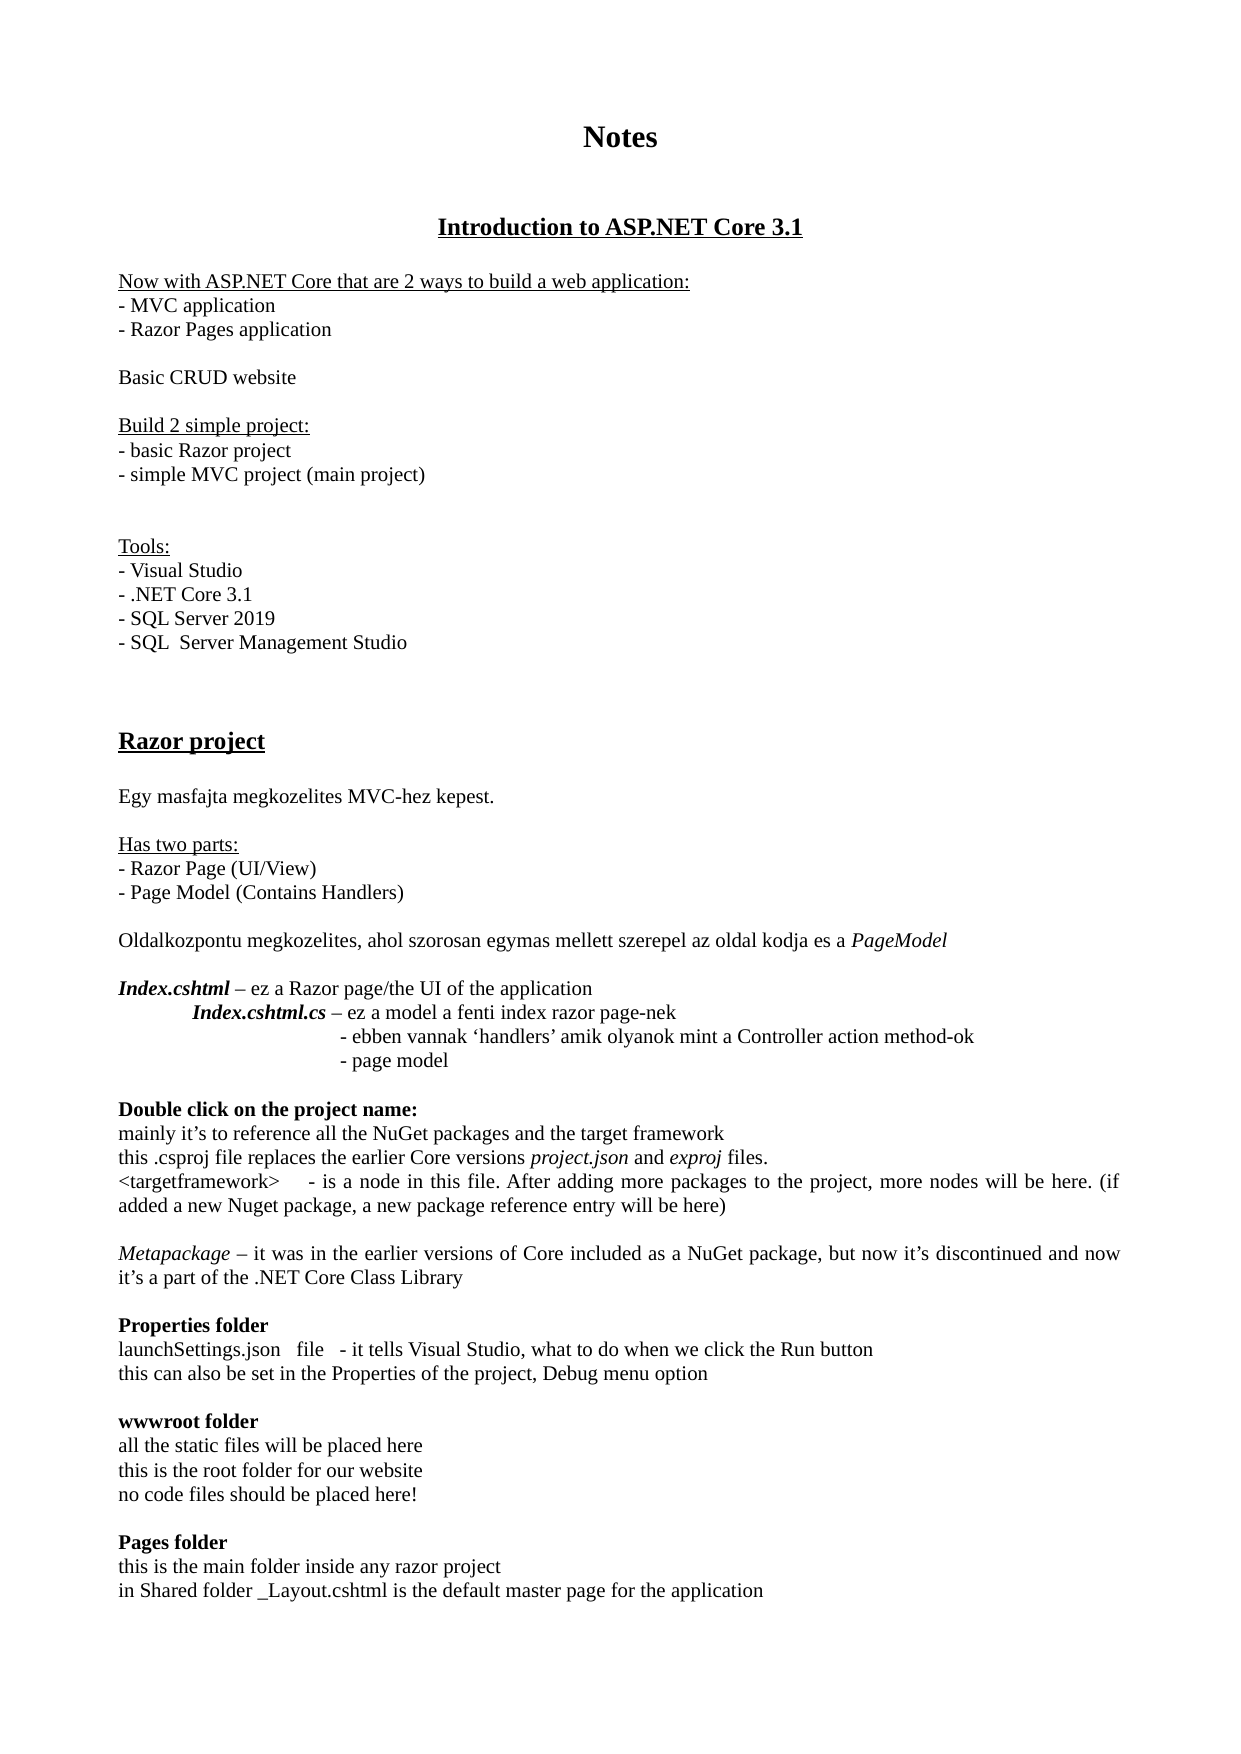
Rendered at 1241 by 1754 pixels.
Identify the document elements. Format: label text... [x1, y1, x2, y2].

text - .NET Core 3.1 [118, 582, 1122, 606]
text wwwroot folder [118, 1409, 1122, 1433]
text - page model [118, 1048, 1122, 1072]
text Has two parts: [118, 832, 1122, 856]
text - Razor Pages application [118, 317, 1122, 341]
text all the static files will be placed here [118, 1433, 1122, 1457]
text launchSettings.json file - it tells Visual Studio, what to do when we click the Run button [118, 1337, 1122, 1361]
text - basic Razor project [118, 437, 1122, 462]
text Metapackage – it was in the earlier versions of Core included as a NuGet package, but now it’s discontinued and now it’s a part of the .NET Core Class Library [118, 1241, 1122, 1289]
text this can also be set in the Properties of the project, Debug menu option [118, 1361, 1122, 1385]
text Pages folder [118, 1530, 1122, 1554]
text - MVC application [118, 293, 1122, 317]
text - Razor Page (UI/View) [118, 856, 1122, 880]
text Razor project [118, 726, 1122, 755]
text - Visual Studio [118, 558, 1122, 582]
text this is the main folder inside any razor project [118, 1554, 1122, 1578]
text Build 2 simple project: [118, 413, 1122, 437]
text mainly it’s to reference all the NuGet packages and the target framework [118, 1121, 1122, 1145]
text Basic CRUD website [118, 365, 1122, 389]
text this .csproj file replaces the earlier Core versions project.json and exproj files. [118, 1145, 1122, 1169]
text Index.cshtml.cs – ez a model a fenti index razor page-nek [118, 1000, 1122, 1024]
text Double click on the project name: [118, 1097, 1122, 1121]
text in Shared folder _Layout.cshtml is the default master page for the application [118, 1578, 1122, 1602]
text Introduction to ASP.NET Core 3.1 [118, 212, 1122, 240]
text Now with ASP.NET Core that are 2 ways to build a web application: [118, 269, 1122, 293]
text - SQL Server 2019 [118, 606, 1122, 630]
text this is the root folder for our website [118, 1457, 1122, 1482]
text <targetframework> - is a node in this file. After adding more packages to the project, more nodes will be here. (if added a new Nuget package, a new package reference entry will be here) [118, 1169, 1122, 1217]
text Egy masfajta megkozelites MVC-hez kepest. [118, 784, 1122, 808]
text - SQL Server Management Studio [118, 630, 1122, 654]
text - ebben vannak ‘handlers’ amik olyanok mint a Controller action method-ok [118, 1024, 1122, 1048]
text Oldalkozpontu megkozelites, ahol szorosan egymas mellett szerepel az oldal kodja es a PageModel [118, 928, 1122, 952]
text Properties folder [118, 1313, 1122, 1337]
text Index.cshtml – ez a Razor page/the UI of the application [118, 976, 1122, 1000]
text - Page Model (Contains Handlers) [118, 880, 1122, 904]
text Tools: [118, 534, 1122, 558]
text Notes [118, 118, 1122, 154]
text - simple MVC project (main project) [118, 462, 1122, 486]
text no code files should be placed here! [118, 1482, 1122, 1506]
